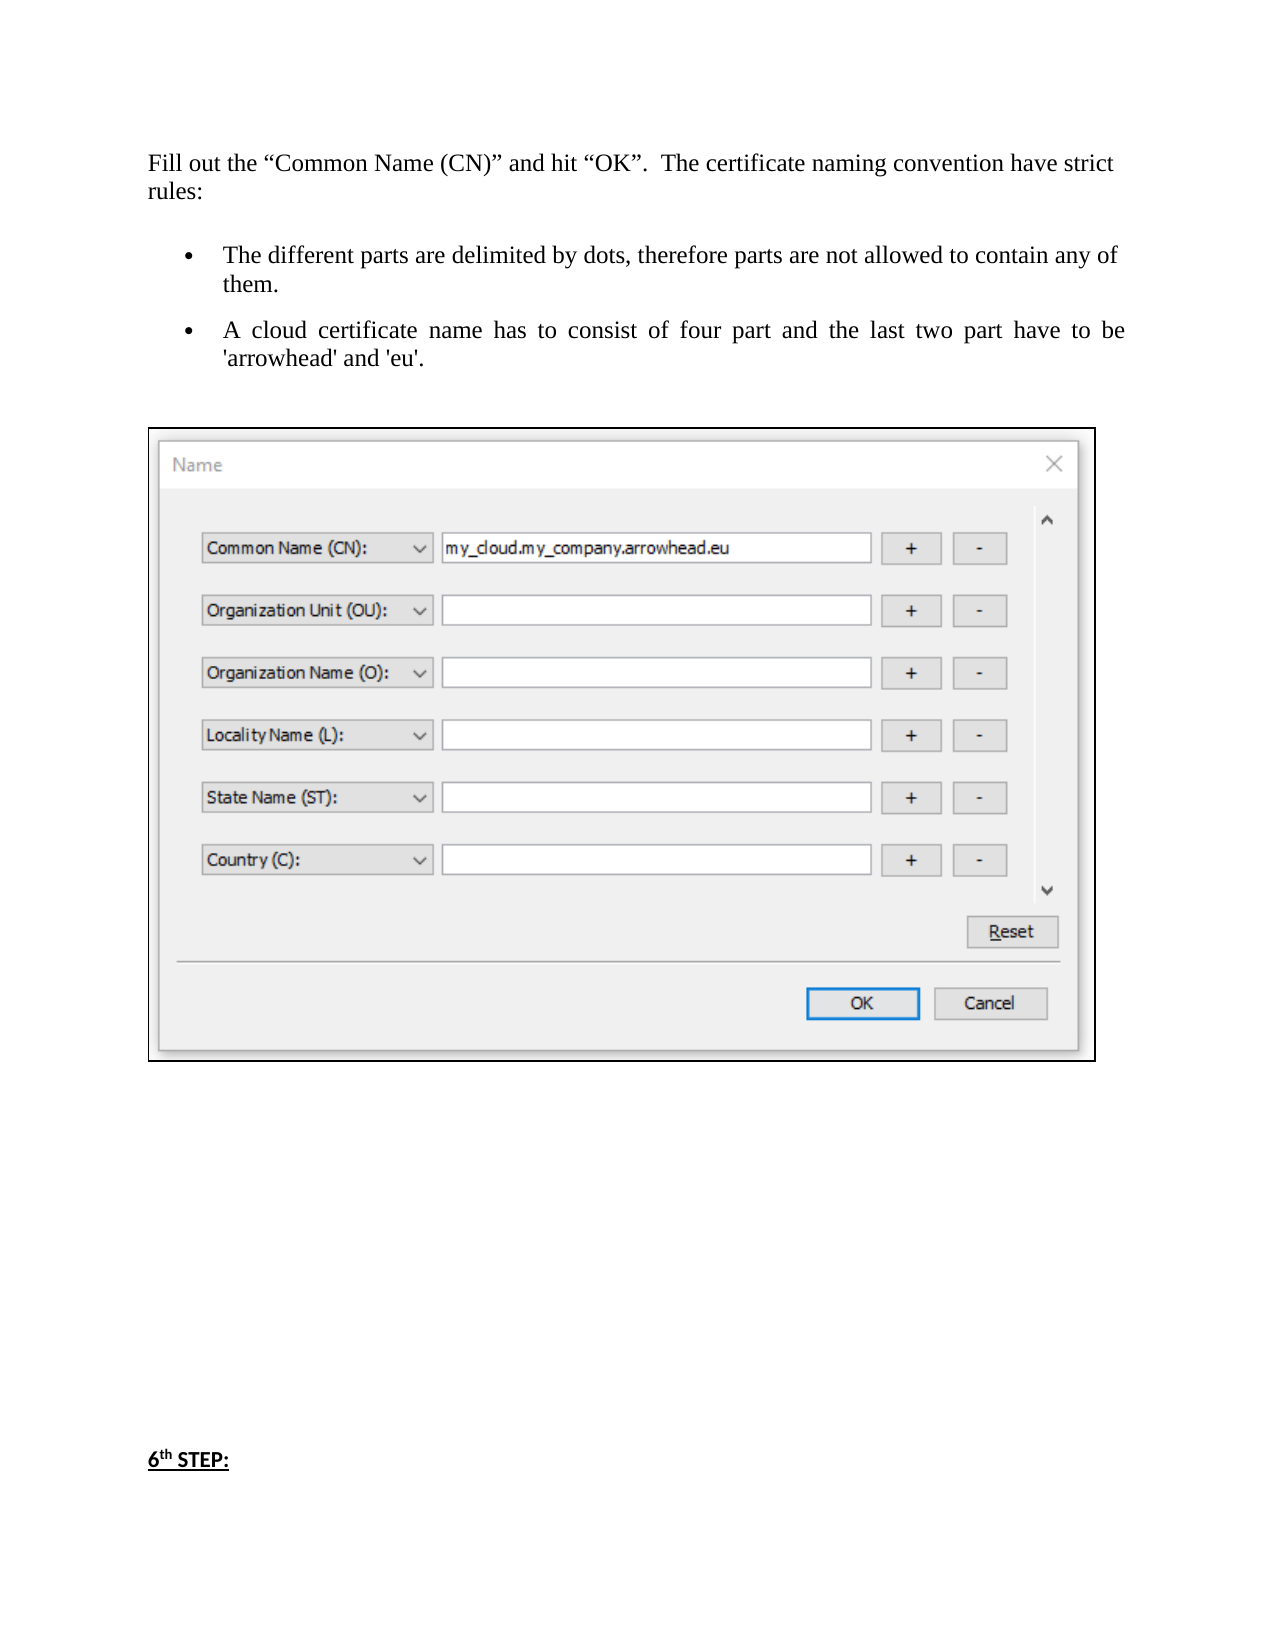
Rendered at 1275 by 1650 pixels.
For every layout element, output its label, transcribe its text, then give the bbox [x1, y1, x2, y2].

list A cloud certificate name has to consist of four part and the last two part have to be 'arrowhead' and 'eu'. [185, 315, 1127, 372]
text Fill out the “Common Name (CN)” and hit “OK”. The certificate naming convention have strict rules: [148, 148, 1127, 205]
text 6th STEP: [148, 1445, 1127, 1473]
list The different parts are delimited by dots, therefore parts are not allowed to contain any of them. [185, 241, 1127, 298]
